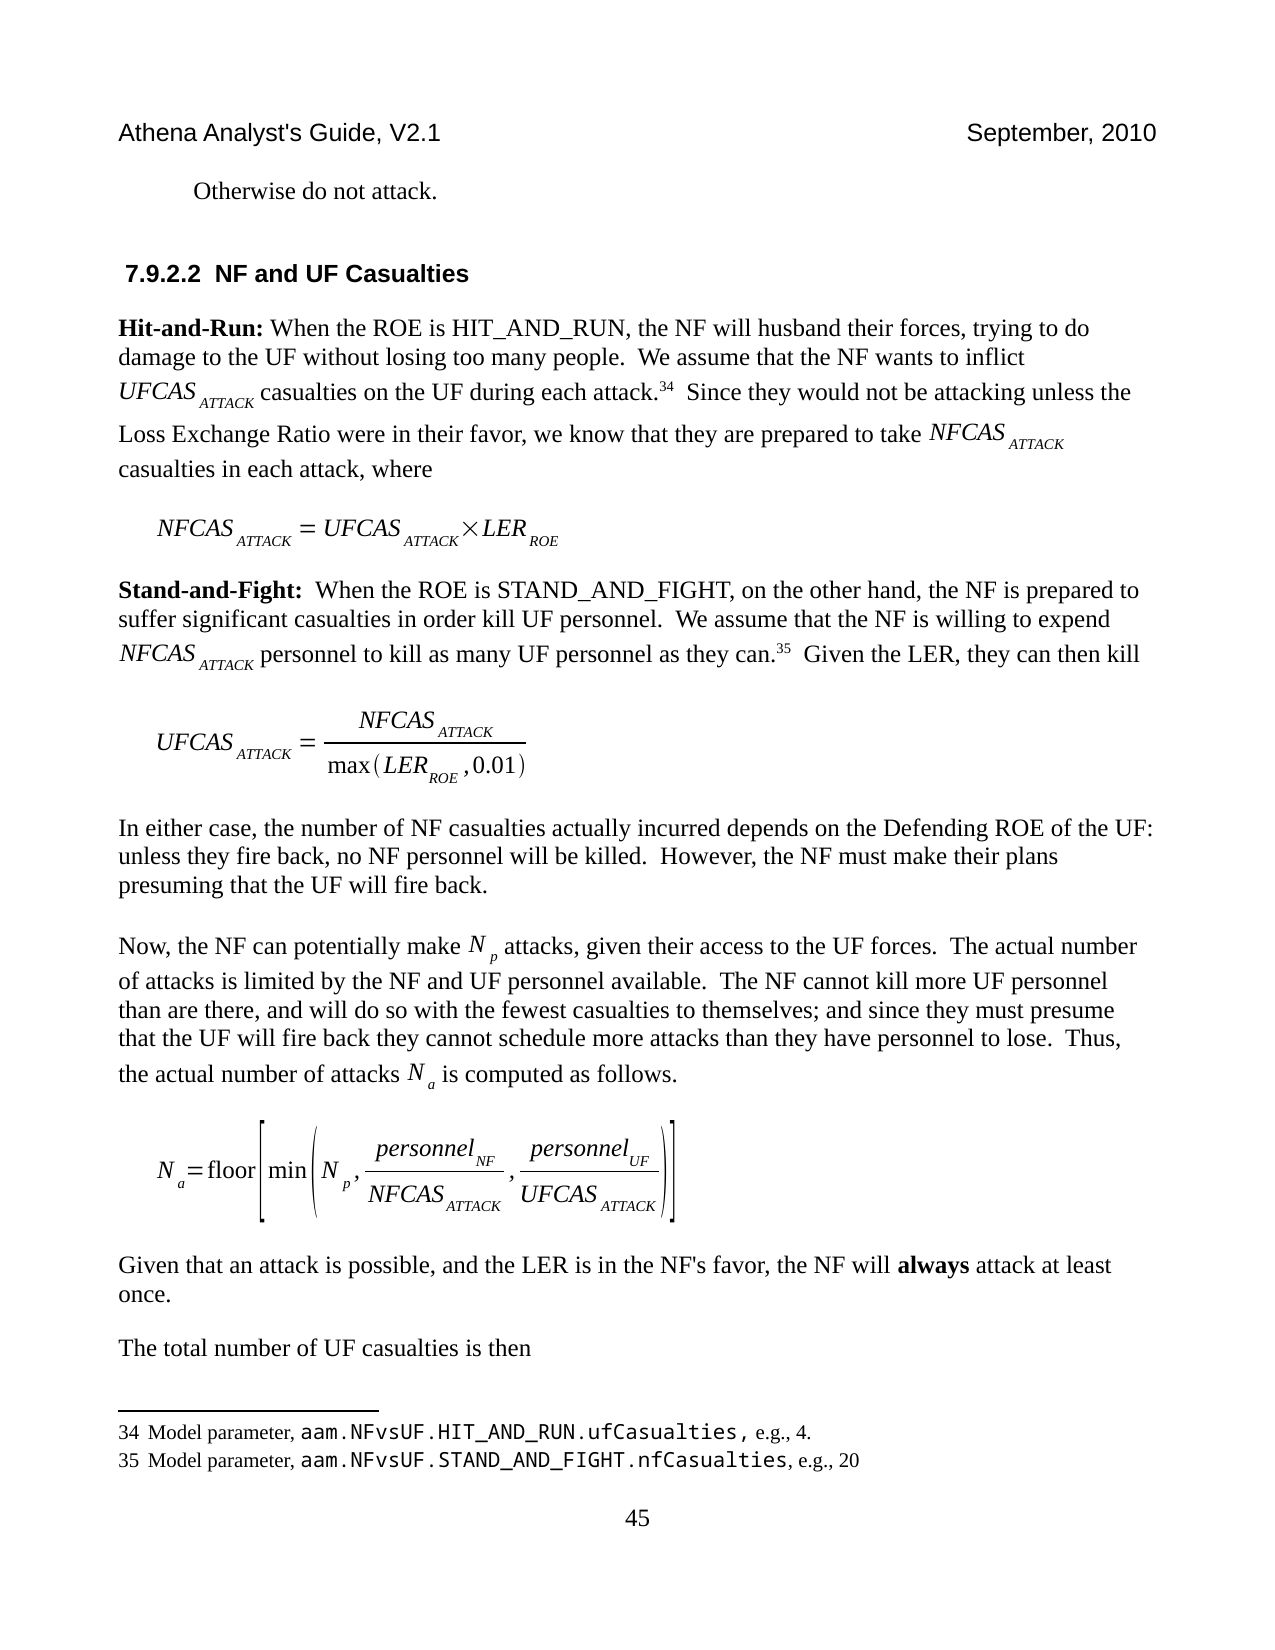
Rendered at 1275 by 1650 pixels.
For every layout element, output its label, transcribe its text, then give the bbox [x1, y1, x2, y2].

text The total number of UF casualties is then [118, 1333, 1157, 1362]
text Given that an attack is possible, and the LER is in the NF's favor, the NF will always attack at least once. [118, 1250, 1157, 1307]
text Otherwise do not attack. [156, 176, 1157, 205]
text Now, the NF can potentially make attacks, given their access to the UF forces. The actual number of attacks is limited by the NF and UF personnel available. The NF cannot kill more UF personnel than are there, and will do so with the fewest casualties to themselves; and since they must presume that the UF will fire back they cannot schedule more attacks than they have personnel to lose. Thus, the actual number of attacks is computed as follows. [118, 924, 1157, 1094]
text Hit-and-Run: When the ROE is HIT_AND_RUN, the NF will husband their forces, trying to do damage to the UF without losing too many people. We assume that the NF wants to inflict casualties on the UF during each attack. Since they would not be attacking unless the Loss Exchange Ratio were in their favor, we know that they are prepared to take casualties in each attack, where [118, 313, 1157, 483]
text In either case, the number of NF casualties actually incurred depends on the Defending ROE of the UF: unless they fire back, no NF personnel will be killed. However, the NF must make their plans presuming that the UF will fire back. [118, 813, 1157, 899]
text Model parameter, aam.NFvsUF.STAND_AND_FIGHT.nfCasualties, e.g., 20 [118, 1445, 1157, 1474]
text Stand-and-Fight: When the ROE is STAND_AND_FIGHT, on the other hand, the NF is prepared to suffer significant casualties in order kill UF personnel. We assume that the NF is willing to expend personnel to kill as many UF personnel as they can. Given the LER, they can then kill [118, 576, 1157, 675]
subtitle NF and UF Casualties [118, 259, 1157, 288]
text Model parameter, aam.NFvsUF.HIT_AND_RUN.ufCasualties, e.g., 4. [118, 1417, 1157, 1445]
